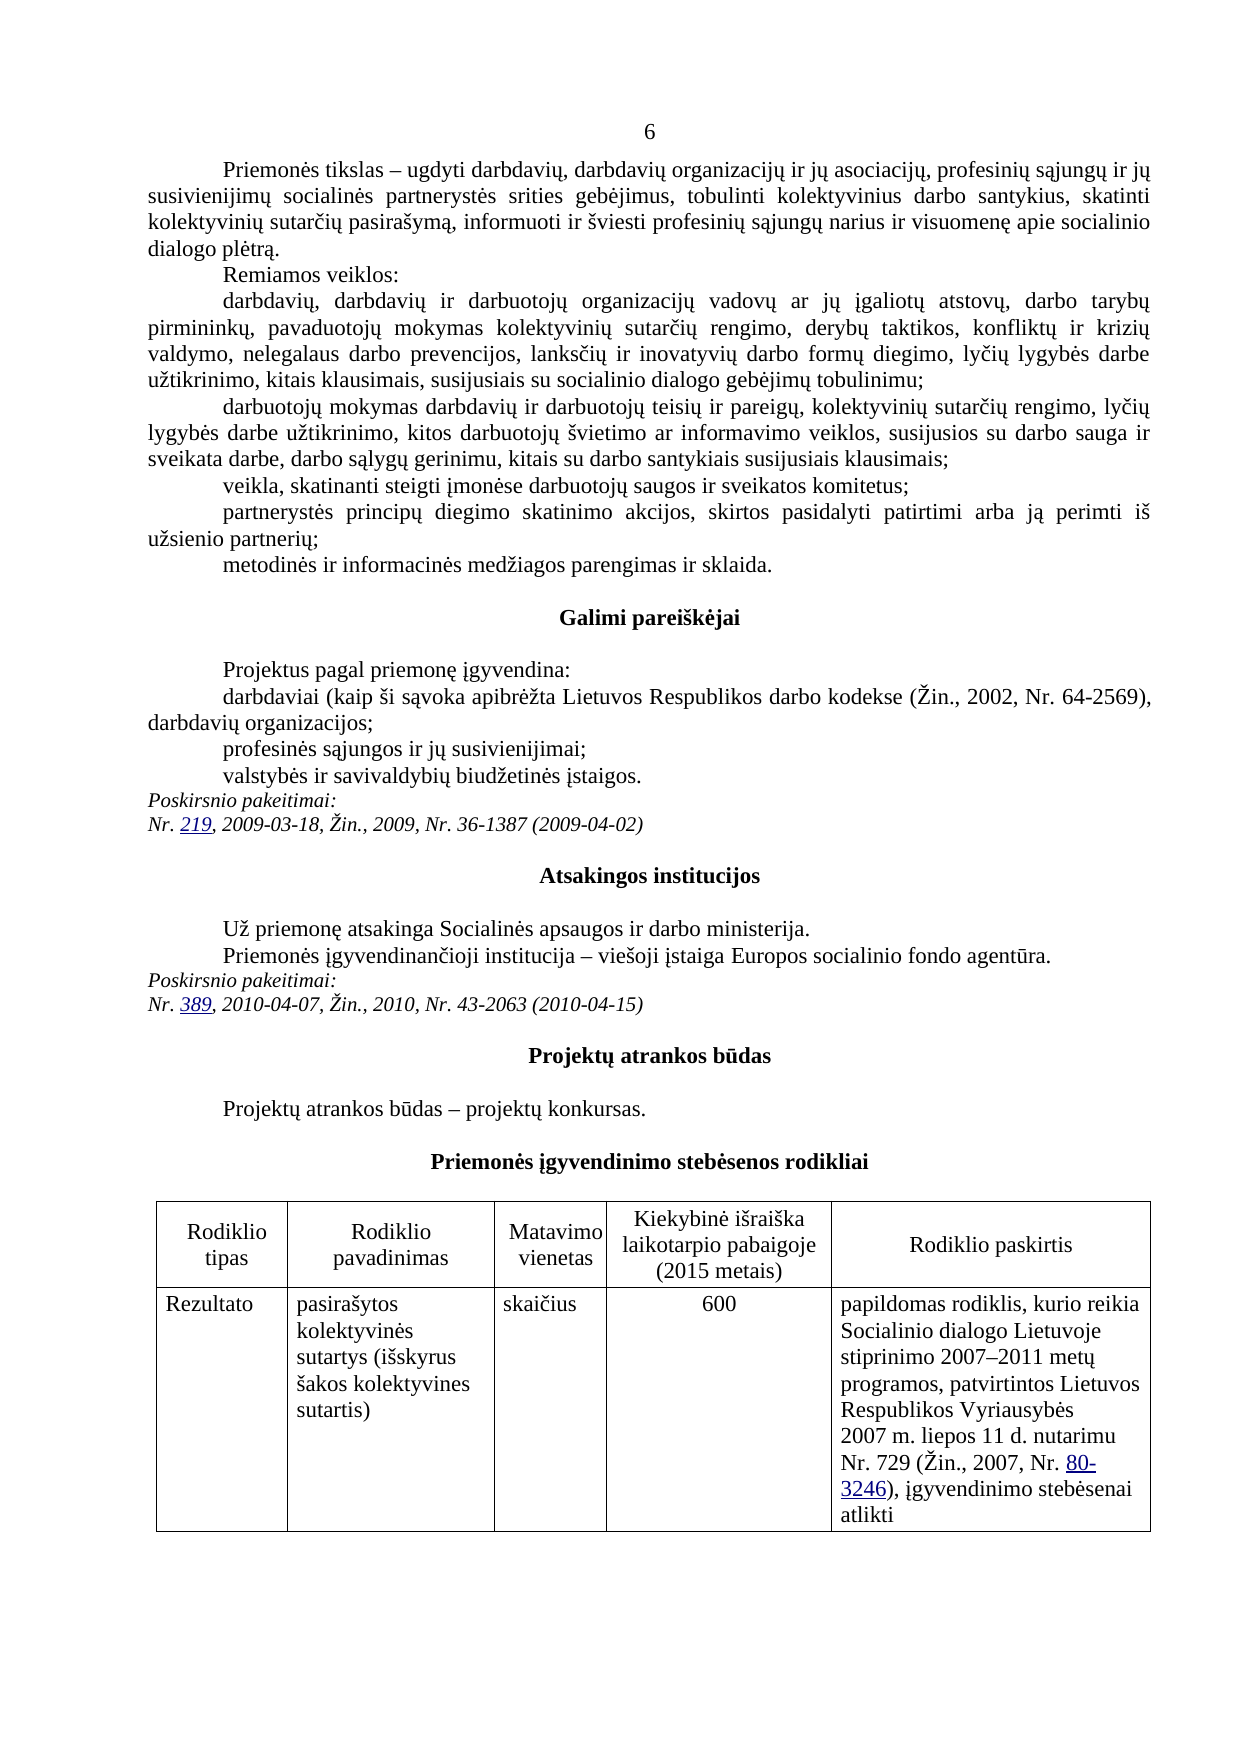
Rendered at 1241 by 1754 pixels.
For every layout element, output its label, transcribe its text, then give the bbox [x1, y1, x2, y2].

table_cell Rezultato [157, 1288, 287, 1531]
text Nr. 219, 2009-03-18, Žin., 2009, Nr. 36-1387 (2009-04-02) [148, 812, 1152, 836]
text Priemonės tikslas – ugdyti darbdavių, darbdavių organizacijų ir jų asociacijų, profesinių sąjungų ir jų susivienijimų socialinės partnerystės srities gebėjimus, tobulinti kolektyvinius darbo santykius, skatinti kolektyvinių sutarčių pasirašymą, informuoti ir šviesti profesinių sąjungų narius ir visuomenę apie socialinio dialogo plėtrą. [148, 156, 1152, 261]
text Projektų atrankos būdas – projektų konkursas. [148, 1095, 1152, 1122]
table_header Kiekybinė išraiška laikotarpio pabaigoje (2015 metais) [607, 1202, 831, 1287]
text Projektus pagal priemonę įgyvendina: [148, 656, 1152, 683]
table_header Rodiklio tipas [157, 1202, 287, 1287]
table_header Matavimo vienetas [495, 1202, 606, 1287]
text Poskirsnio pakeitimai: [148, 788, 1152, 812]
text veikla, skatinanti steigti įmonėse darbuotojų saugos ir sveikatos komitetus; [148, 472, 1152, 498]
text darbuotojų mokymas darbdavių ir darbuotojų teisių ir pareigų, kolektyvinių sutarčių rengimo, lyčių lygybės darbe užtikrinimo, kitos darbuotojų švietimo ar informavimo veiklos, susijusios su darbo sauga ir sveikata darbe, darbo sąlygų gerinimu, kitais su darbo santykiais susijusiais klausimais; [148, 393, 1152, 472]
text Už priemonę atsakinga Socialinės apsaugos ir darbo ministerija. [148, 915, 1152, 942]
table_header Rodiklio pavadinimas [288, 1202, 494, 1287]
text Projektų atrankos būdas [148, 1042, 1152, 1069]
text Galimi pareiškėjai [148, 604, 1152, 630]
text Priemonės įgyvendinančioji institucija – viešoji įstaiga Europos socialinio fondo agentūra. [148, 942, 1152, 968]
text Poskirsnio pakeitimai: [148, 968, 1152, 992]
text Nr. 389, 2010-04-07, Žin., 2010, Nr. 43-2063 (2010-04-15) [148, 992, 1152, 1016]
text profesinės sąjungos ir jų susivienijimai; [148, 735, 1152, 762]
table_header Rodiklio paskirtis [832, 1202, 1150, 1287]
table_cell skaičius [495, 1288, 606, 1531]
table_cell papildomas rodiklis, kurio reikia Socialinio dialogo Lietuvoje stiprinimo 2007–2011 metų programos, patvirtintos Lietuvos Respublikos Vyriausybės 2007 m. liepos 11 d. nutarimu Nr. 729 (Žin., 2007, Nr. 80-3246), įgyvendinimo stebėsenai atlikti [832, 1288, 1150, 1531]
text metodinės ir informacinės medžiagos parengimas ir sklaida. [148, 551, 1152, 577]
text Atsakingos institucijos [148, 863, 1152, 889]
text darbdavių, darbdavių ir darbuotojų organizacijų vadovų ar jų įgaliotų atstovų, darbo tarybų pirmininkų, pavaduotojų mokymas kolektyvinių sutarčių rengimo, derybų taktikos, konfliktų ir krizių valdymo, nelegalaus darbo prevencijos, lanksčių ir inovatyvių darbo formų diegimo, lyčių lygybės darbe užtikrinimo, kitais klausimais, susijusiais su socialinio dialogo gebėjimų tobulinimu; [148, 287, 1152, 393]
text partnerystės principų diegimo skatinimo akcijos, skirtos pasidalyti patirtimi arba ją perimti iš užsienio partnerių; [148, 498, 1152, 551]
text Priemonės įgyvendinimo stebėsenos rodikliai [148, 1148, 1152, 1174]
table_cell 600 [607, 1288, 831, 1531]
table_cell pasirašytos kolektyvinės sutartys (išskyrus šakos kolektyvines sutartis) [288, 1288, 494, 1531]
text darbdaviai (kaip ši sąvoka apibrėžta Lietuvos Respublikos darbo kodekse (Žin., 2002, Nr. 64-2569), darbdavių organizacijos; [148, 683, 1152, 735]
text Remiamos veiklos: [148, 261, 1152, 287]
text valstybės ir savivaldybių biudžetinės įstaigos. [148, 762, 1152, 788]
